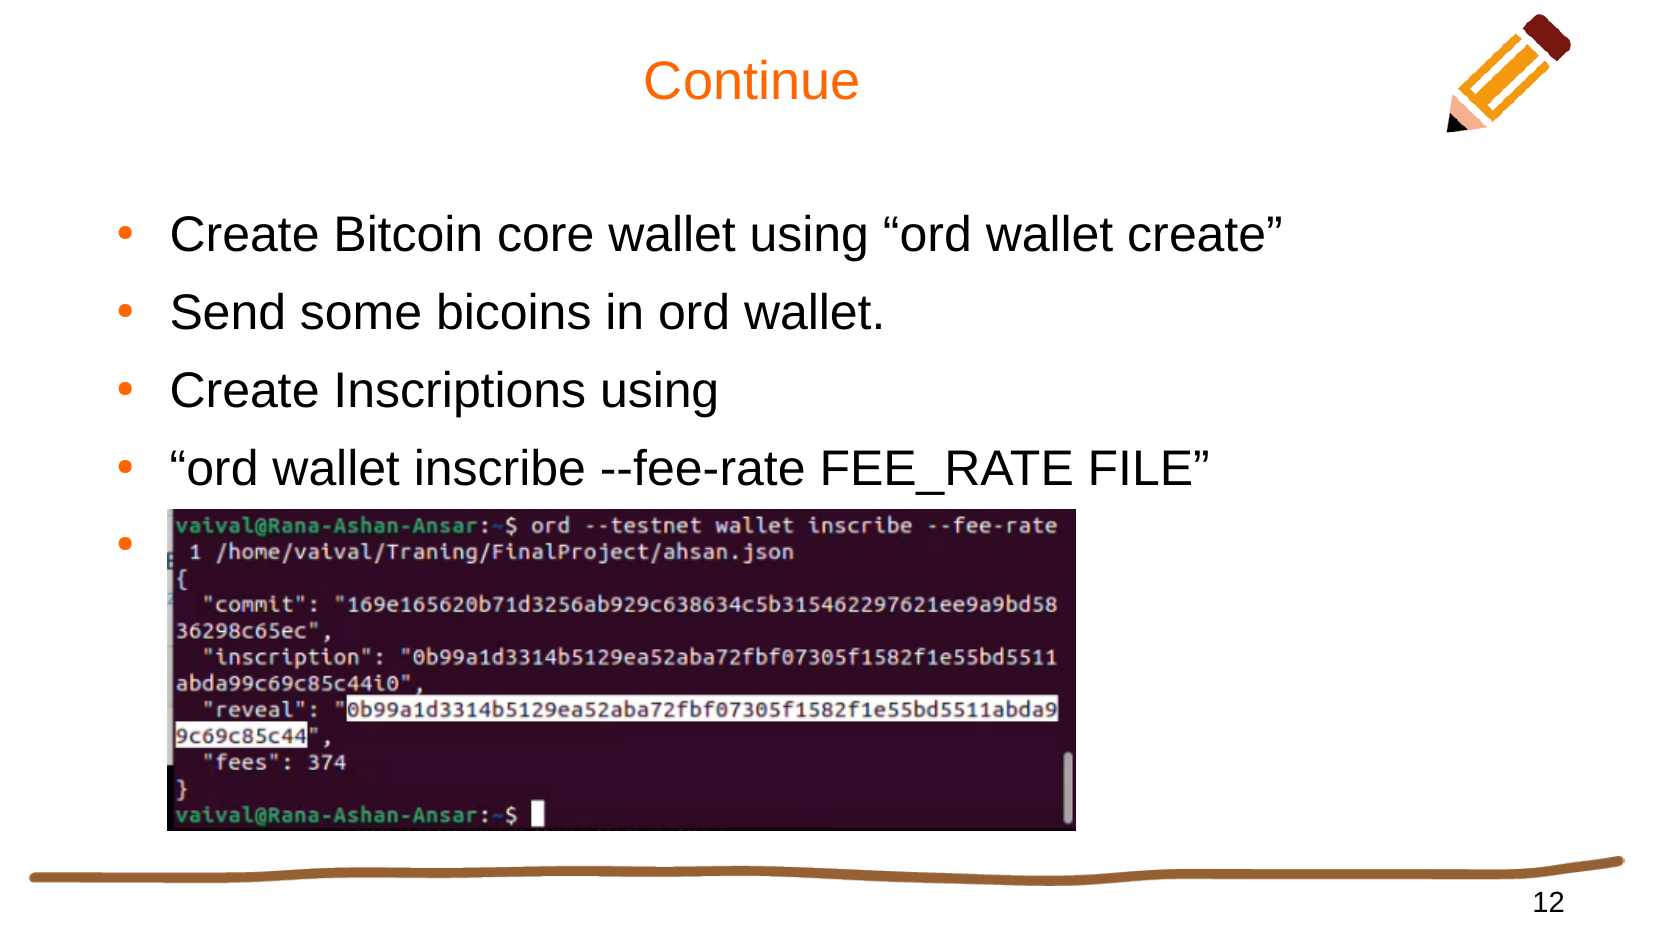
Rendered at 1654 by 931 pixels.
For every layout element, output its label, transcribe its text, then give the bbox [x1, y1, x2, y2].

title Continue [88, 29, 1447, 133]
picture [29, 856, 1625, 886]
picture [167, 509, 1076, 831]
list Create Bitcoin core wallet using “ord wallet create” Send some bicoins in ord wallet. Create Inscriptions using “ord wallet inscribe --fee-rate FEE_RATE FILE” [98, 206, 1576, 857]
picture [1446, 14, 1571, 133]
